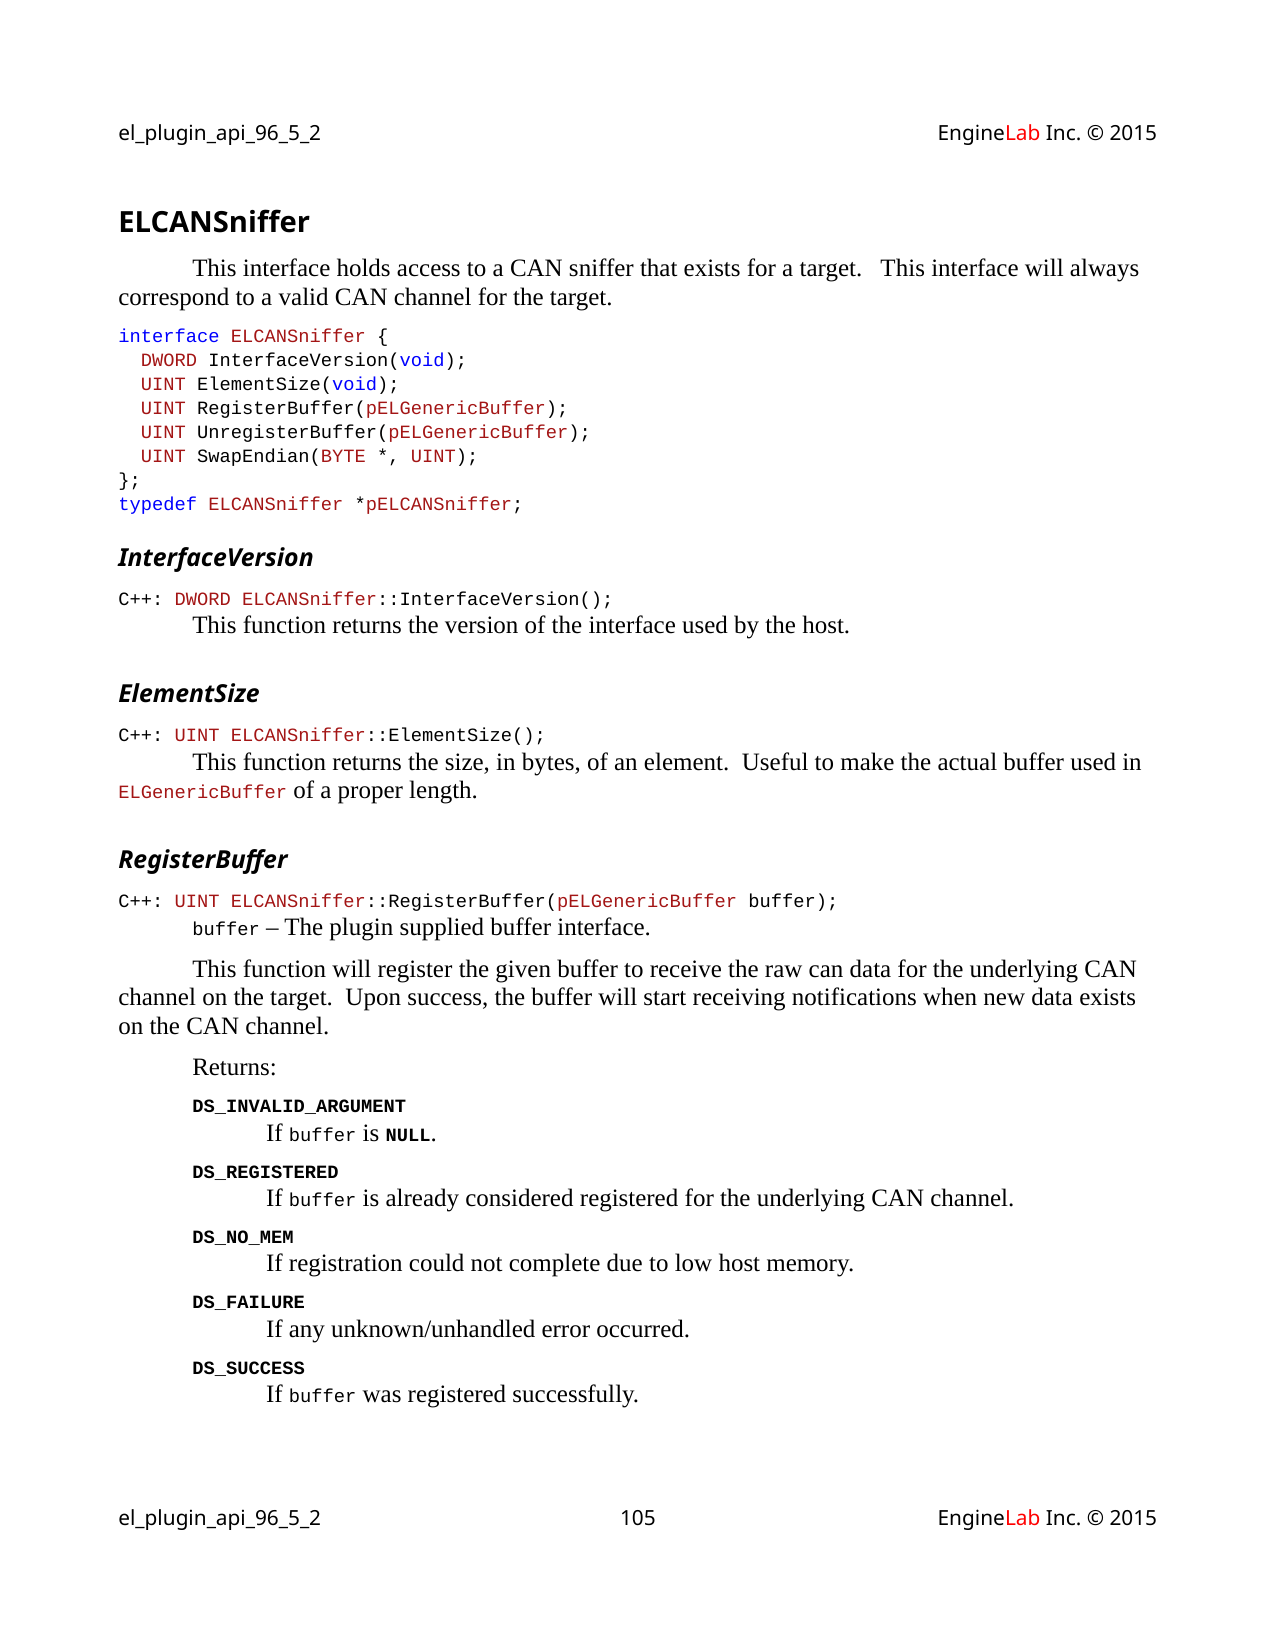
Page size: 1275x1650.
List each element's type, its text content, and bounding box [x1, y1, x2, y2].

text C++: UINT ELCANSniffer::ElementSize(); [118, 723, 1157, 747]
subtitle ElementSize [118, 676, 1157, 710]
text DS_INVALID_ARGUMENT [118, 1094, 1157, 1118]
text UINT ElementSize(void); [118, 371, 1157, 395]
subtitle InterfaceVersion [118, 540, 1157, 574]
text If registration could not complete due to low host memory. [118, 1248, 1157, 1277]
text If buffer was registered successfully. [118, 1379, 1157, 1408]
subtitle RegisterBuffer [118, 842, 1157, 876]
text C++: UINT ELCANSniffer::RegisterBuffer(pELGenericBuffer buffer); [118, 888, 1157, 912]
text This interface holds access to a CAN sniffer that exists for a target. This interface will always correspond to a valid CAN channel for the target. [118, 253, 1157, 311]
text This function returns the version of the interface used by the host. [118, 610, 1157, 639]
text This function will register the given buffer to receive the raw can data for the underlying CAN channel on the target. Upon success, the buffer will start receiving notifications when new data exists on the CAN channel. [118, 954, 1157, 1040]
text UINT RegisterBuffer(pELGenericBuffer); [118, 395, 1157, 419]
text DS_SUCCESS [118, 1355, 1157, 1379]
text interface ELCANSniffer { [118, 323, 1157, 347]
text C++: DWORD ELCANSniffer::InterfaceVersion(); [118, 586, 1157, 610]
subtitle ELCANSniffer [118, 201, 1157, 241]
text UINT SwapEndian(BYTE *, UINT); [118, 443, 1157, 467]
text DS_REGISTERED [118, 1159, 1157, 1183]
text UINT UnregisterBuffer(pELGenericBuffer); [118, 419, 1157, 443]
text buffer – The plugin supplied buffer interface. [118, 912, 1157, 941]
text DS_FAILURE [118, 1290, 1157, 1314]
text If buffer is already considered registered for the underlying CAN channel. [118, 1183, 1157, 1212]
text If buffer is NULL. [118, 1118, 1157, 1147]
text DWORD InterfaceVersion(void); [118, 347, 1157, 371]
text Returns: [118, 1052, 1157, 1081]
text If any unknown/unhandled error occurred. [118, 1314, 1157, 1342]
text This function returns the size, in bytes, of an element. Useful to make the actual buffer used in ELGenericBuffer of a proper length. [118, 747, 1157, 804]
text DS_NO_MEM [118, 1224, 1157, 1248]
text typedef ELCANSniffer *pELCANSniffer; [118, 491, 1157, 515]
text }; [118, 467, 1157, 491]
